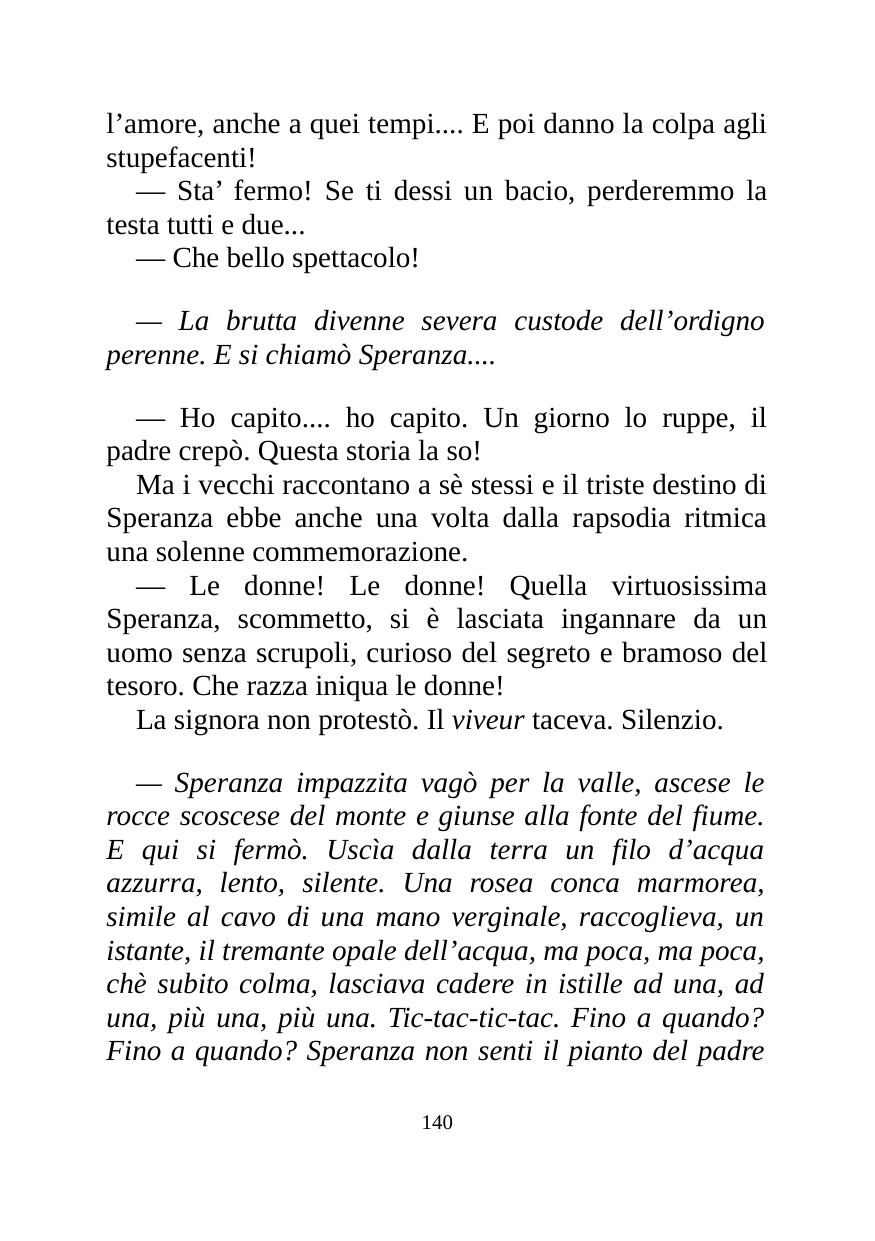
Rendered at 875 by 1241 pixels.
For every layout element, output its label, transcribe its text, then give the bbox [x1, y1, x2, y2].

text — Che bello spettacolo! [106, 240, 768, 274]
text Ma i vecchi raccontano a sè stessi e il triste destino di Speranza ebbe anche una volta dalla rapsodia ritmica una solenne commemorazione. [106, 467, 768, 568]
text — Ho capito.... ho capito. Un giorno lo ruppe, il padre crepò. Questa storia la so! [106, 400, 768, 467]
text — Speranza impazzita vagò per la valle, ascese le rocce scoscese del monte e giunse alla fonte del fiume. E qui si fermò. Uscìa dalla terra un filo d’acqua azzurra, lento, silente. Una rosea conca marmorea, simile al cavo di una mano verginale, raccoglieva, un istante, il tremante opale dell’acqua, ma poca, ma poca, chè subito colma, lasciava cadere in istille ad una, ad una, più una, più una. Tic-tac-tic-tac. Fino a quando? Fino a quando? Speranza non senti il pianto del padre [106, 765, 768, 1067]
text — Sta’ fermo! Se ti dessi un bacio, perderemmo la testa tutti e due... [106, 173, 768, 240]
text — La brutta divenne severa custode dell’ordigno perenne. E si chiamò Speranza.... [106, 303, 768, 371]
text l’amore, anche a quei tempi.... E poi danno la colpa agli stupefacenti! [106, 106, 768, 173]
text La signora non protestò. Il viveur taceva. Silenzio. [106, 702, 768, 735]
text — Le donne! Le donne! Quella virtuosissima Speranza, scommetto, si è lasciata ingannare da un uomo senza scrupoli, curioso del segreto e bramoso del tesoro. Che razza iniqua le donne! [106, 568, 768, 702]
